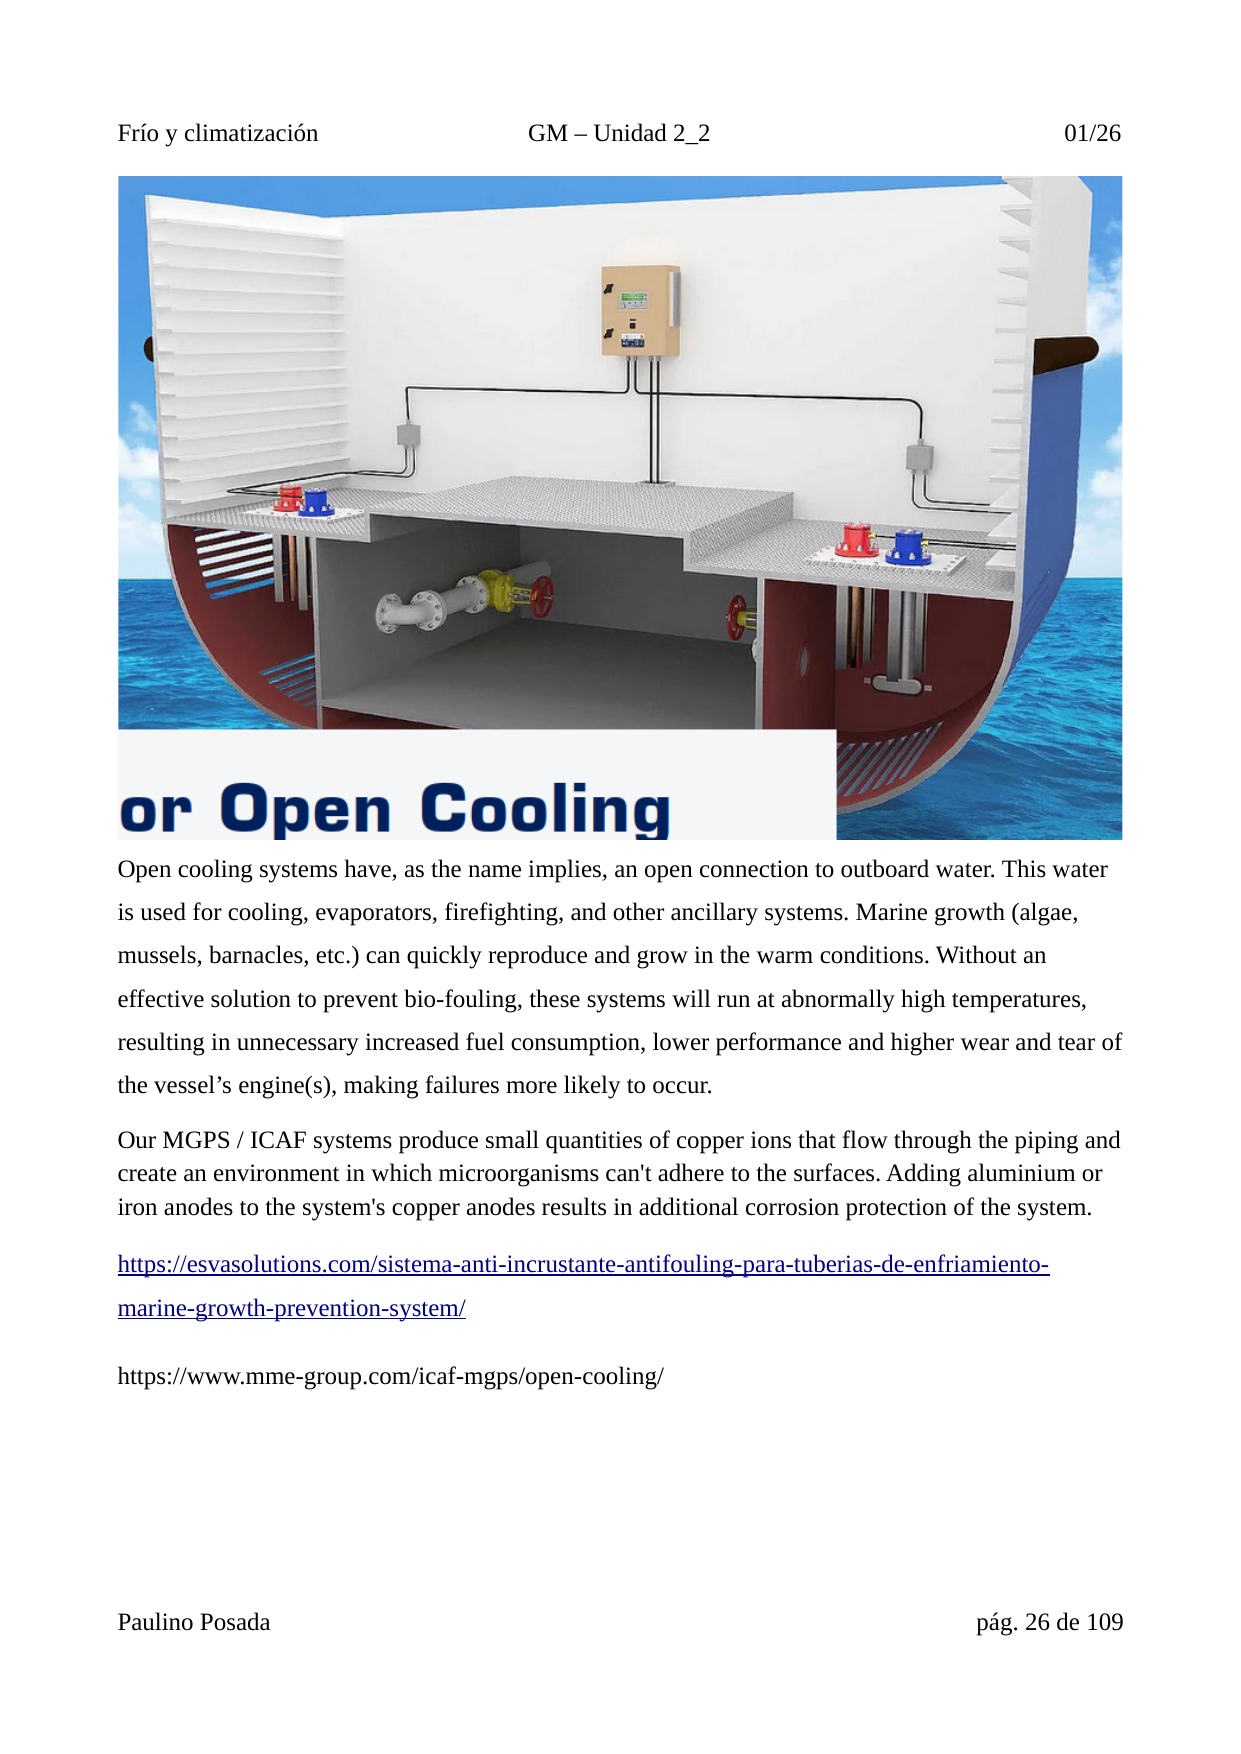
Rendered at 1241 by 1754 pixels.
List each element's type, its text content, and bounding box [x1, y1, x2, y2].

text https://esvasolutions.com/sistema-anti-incrustante-antifouling-para-tuberias-de-enfriamiento-marine-growth-prevention-system/ [117, 1249, 1123, 1321]
text Our MGPS / ICAF systems produce small quantities of copper ions that flow through the piping and create an environment in which microorganisms can't adhere to the surfaces. Adding aluminium or iron anodes to the system's copper anodes results in additional corrosion protection of the system. [117, 1126, 1123, 1220]
text https://www.mme-group.com/icaf-mgps/open-cooling/ [117, 1361, 1123, 1389]
picture [118, 176, 1123, 840]
text Open cooling systems have, as the name implies, an open connection to outboard water. This water is used for cooling, evaporators, firefighting, and other ancillary systems. Marine growth (algae, mussels, barnacles, etc.) can quickly reproduce and grow in the warm conditions. Without an effective solution to prevent bio-fouling, these systems will run at abnormally high temperatures, resulting in unnecessary increased fuel consumption, lower performance and higher wear and tear of the vessel’s engine(s), making failures more likely to occur. [117, 840, 1123, 1099]
